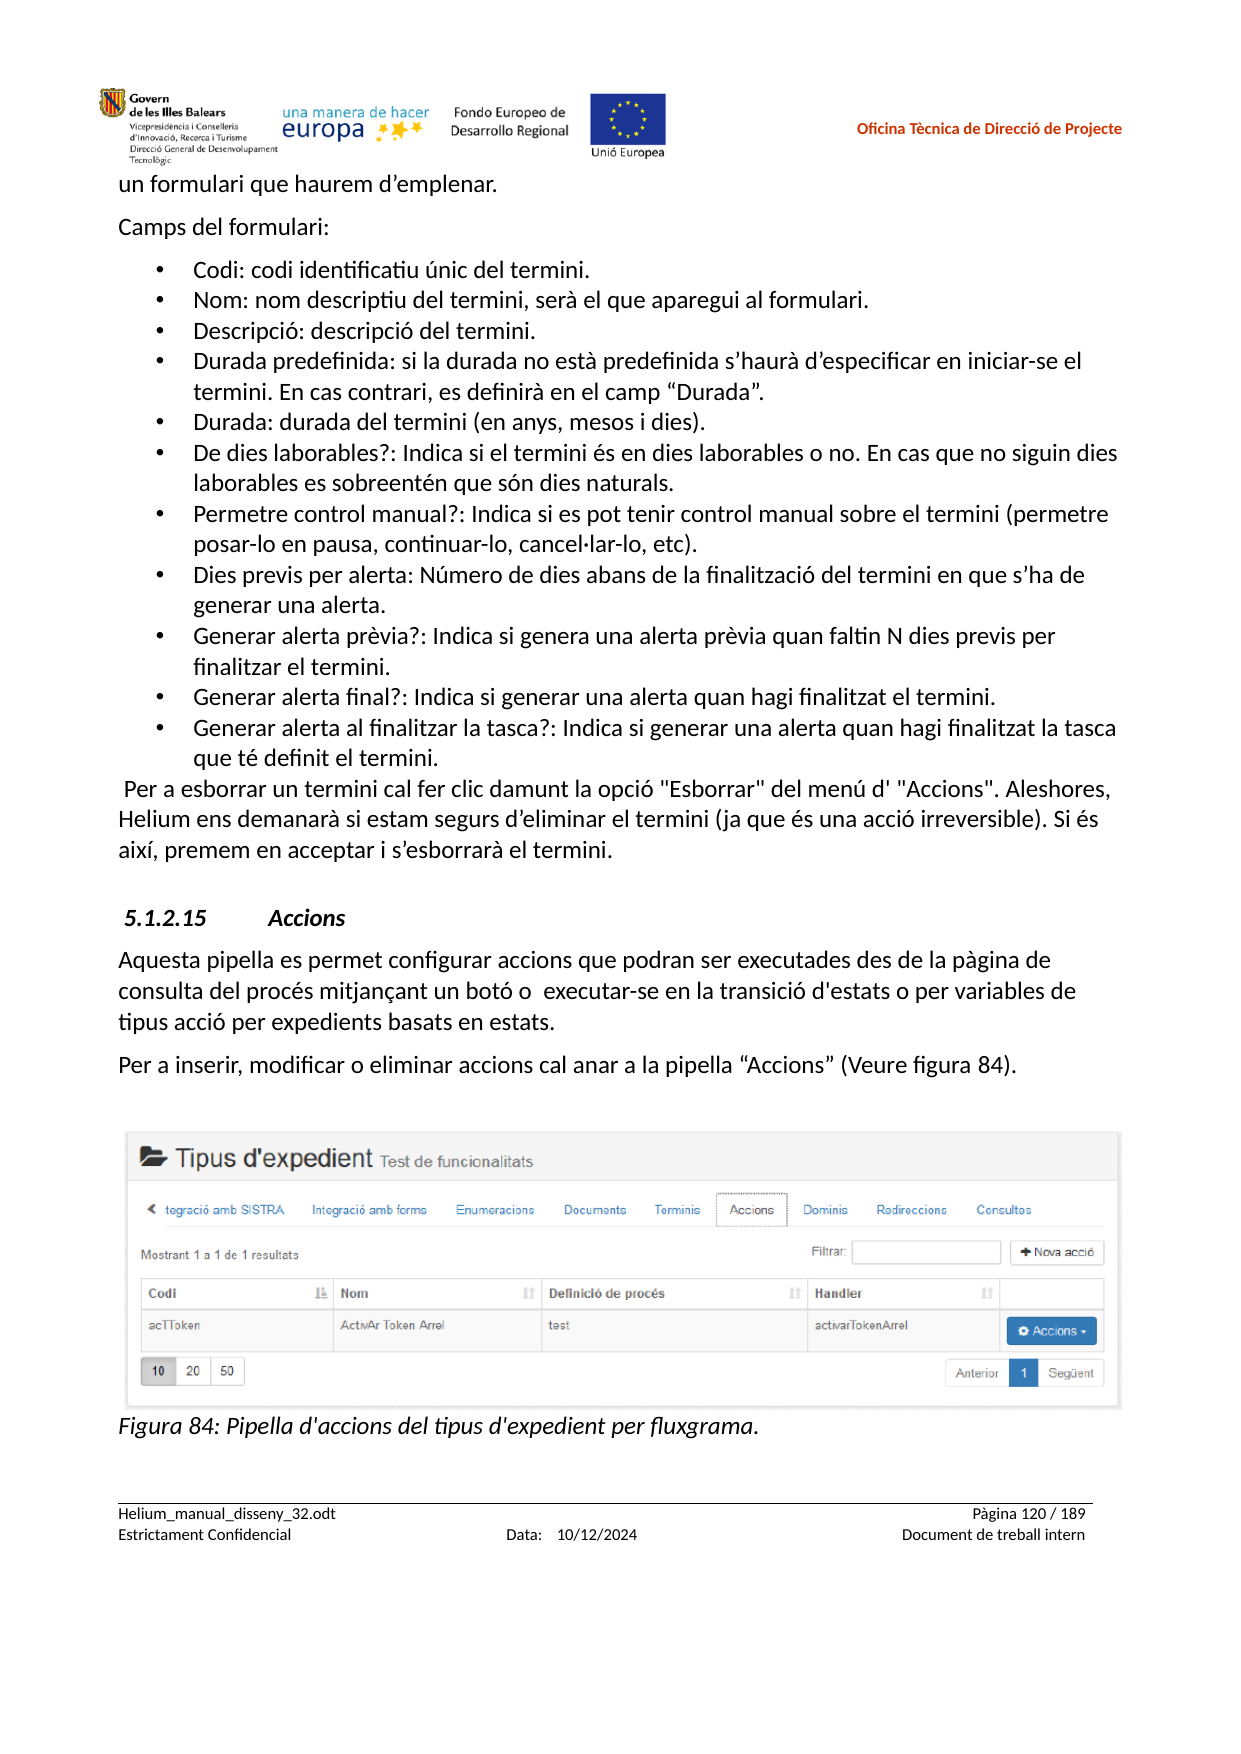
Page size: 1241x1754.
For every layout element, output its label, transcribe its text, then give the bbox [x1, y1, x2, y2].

text Per a esborrar un termini cal fer clic damunt la opció "Esborrar" del menú d' "Accions". Aleshores, Helium ens demanarà si estam segurs d’eliminar el termini (ja que és una acció irreversible). Si és així, premem en acceptar i s’esborrarà el termini. [118, 773, 1122, 864]
text Per a inserir, modificar o eliminar accions cal anar a la pipella “Accions” (Veure figura 84). [118, 1049, 1122, 1079]
text Aquesta pipella es permet configurar accions que podran ser executades des de la pàgina de consulta del procés mitjançant un botó o executar-se en la transició d'estats o per variables de tipus acció per expedients basats en estats. [118, 945, 1122, 1036]
list Generar alerta al finalitzar la tasca?: Indica si generar una alerta quan hagi finalitzat la tasca que té definit el termini. [156, 712, 1122, 773]
text un formulari que haurem d’emplenar. [118, 168, 1122, 198]
text Camps del formulari: [118, 211, 1122, 241]
text Figura 84: Pipella d'accions del tipus d'expedient per fluxgrama. [118, 1411, 1122, 1441]
list Durada predefinida: si la durada no està predefinida s’haurà d’especificar en iniciar-se el termini. En cas contrari, es definirà en el camp “Durada”. [156, 346, 1122, 407]
list Durada: durada del termini (en anys, mesos i dies). [156, 407, 1122, 437]
subtitle Accions [118, 902, 1122, 932]
list Nom: nom descriptiu del termini, serà el que aparegui al formulari. [156, 284, 1122, 315]
list Generar alerta final?: Indica si generar una alerta quan hagi finalitzat el termini. [156, 681, 1122, 712]
list De dies laborables?: Indica si el termini és en dies laborables o no. En cas que no siguin dies laborables es sobreentén que són dies naturals. [156, 437, 1122, 498]
list Permetre control manual?: Indica si es pot tenir control manual sobre el termini (permetre posar-lo en pausa, continuar-lo, cancel·lar-lo, etc). [156, 498, 1122, 559]
list Dies previs per alerta: Número de dies abans de la finalització del termini en que s’ha de generar una alerta. [156, 559, 1122, 620]
picture [99, 87, 668, 166]
list Codi: codi identificatiu únic del termini. [156, 254, 1122, 284]
picture [118, 1119, 1123, 1411]
list Generar alerta prèvia?: Indica si genera una alerta prèvia quan faltin N dies previs per finalitzar el termini. [156, 620, 1122, 681]
list Descripció: descripció del termini. [156, 315, 1122, 346]
